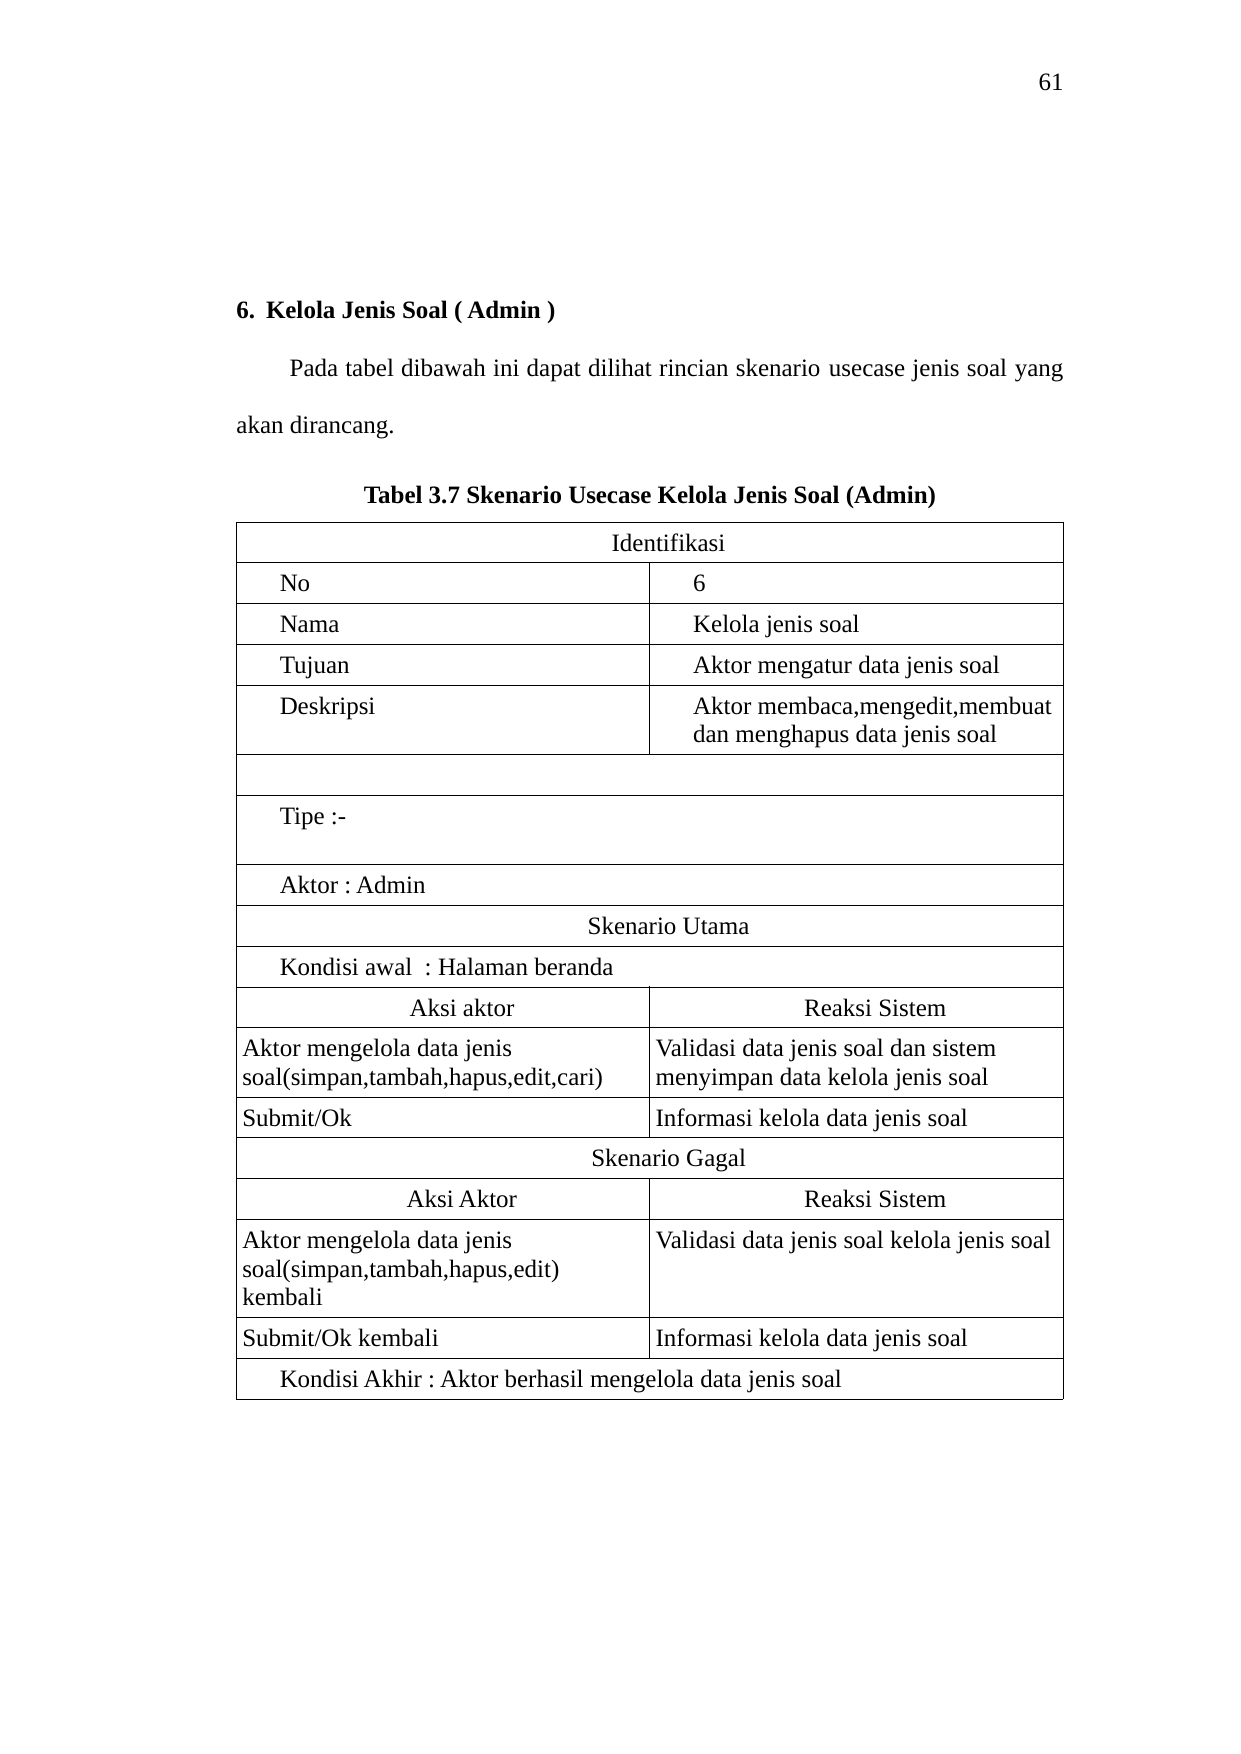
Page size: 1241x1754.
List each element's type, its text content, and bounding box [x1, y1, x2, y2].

table_cell [237, 755, 1063, 795]
table_cell Aktor membaca,mengedit,membuat dan menghapus data jenis soal [650, 686, 1063, 754]
table_cell Aktor mengelola data jenis soal(simpan,tambah,hapus,edit) kembali [237, 1220, 649, 1317]
table_cell Aksi aktor [237, 988, 649, 1027]
table_cell Skenario Utama [237, 906, 1063, 946]
table_cell Validasi data jenis soal kelola jenis soal [650, 1220, 1063, 1317]
table_cell 6 [650, 563, 1063, 603]
table_cell Skenario Gagal [237, 1138, 1063, 1178]
table_cell Tujuan [237, 645, 649, 684]
table_cell Deskripsi [237, 686, 649, 754]
table_cell Kelola jenis soal [650, 604, 1063, 644]
table_cell Aksi Aktor [237, 1179, 649, 1219]
table_cell Kondisi awal : Halaman beranda [237, 947, 1063, 986]
table_cell Informasi kelola data jenis soal [650, 1098, 1063, 1137]
table_cell Aktor mengatur data jenis soal [650, 645, 1063, 684]
table_cell Kondisi Akhir : Aktor berhasil mengelola data jenis soal [237, 1359, 1063, 1398]
table_cell Reaksi Sistem [650, 988, 1063, 1027]
list Kelola Jenis Soal ( Admin ) [236, 295, 1063, 324]
table_cell Nama [237, 604, 649, 644]
table_cell Tipe :- [237, 796, 1063, 864]
table_cell Reaksi Sistem [650, 1179, 1063, 1219]
table_cell Informasi kelola data jenis soal [650, 1318, 1063, 1358]
table_cell Aktor mengelola data jenis soal(simpan,tambah,hapus,edit,cari) [237, 1028, 649, 1097]
table_cell Aktor : Admin [237, 865, 1063, 905]
table_header Identifikasi [237, 523, 1063, 562]
table_cell No [237, 563, 649, 603]
table_cell Submit/Ok [237, 1098, 649, 1137]
table_cell Validasi data jenis soal dan sistem menyimpan data kelola jenis soal [650, 1028, 1063, 1097]
text Tabel 3.7 Skenario Usecase Kelola Jenis Soal (Admin) [236, 480, 1063, 509]
text Pada tabel dibawah ini dapat dilihat rincian skenario usecase jenis soal yang akan dirancang. [236, 353, 1063, 439]
table_cell Submit/Ok kembali [237, 1318, 649, 1358]
